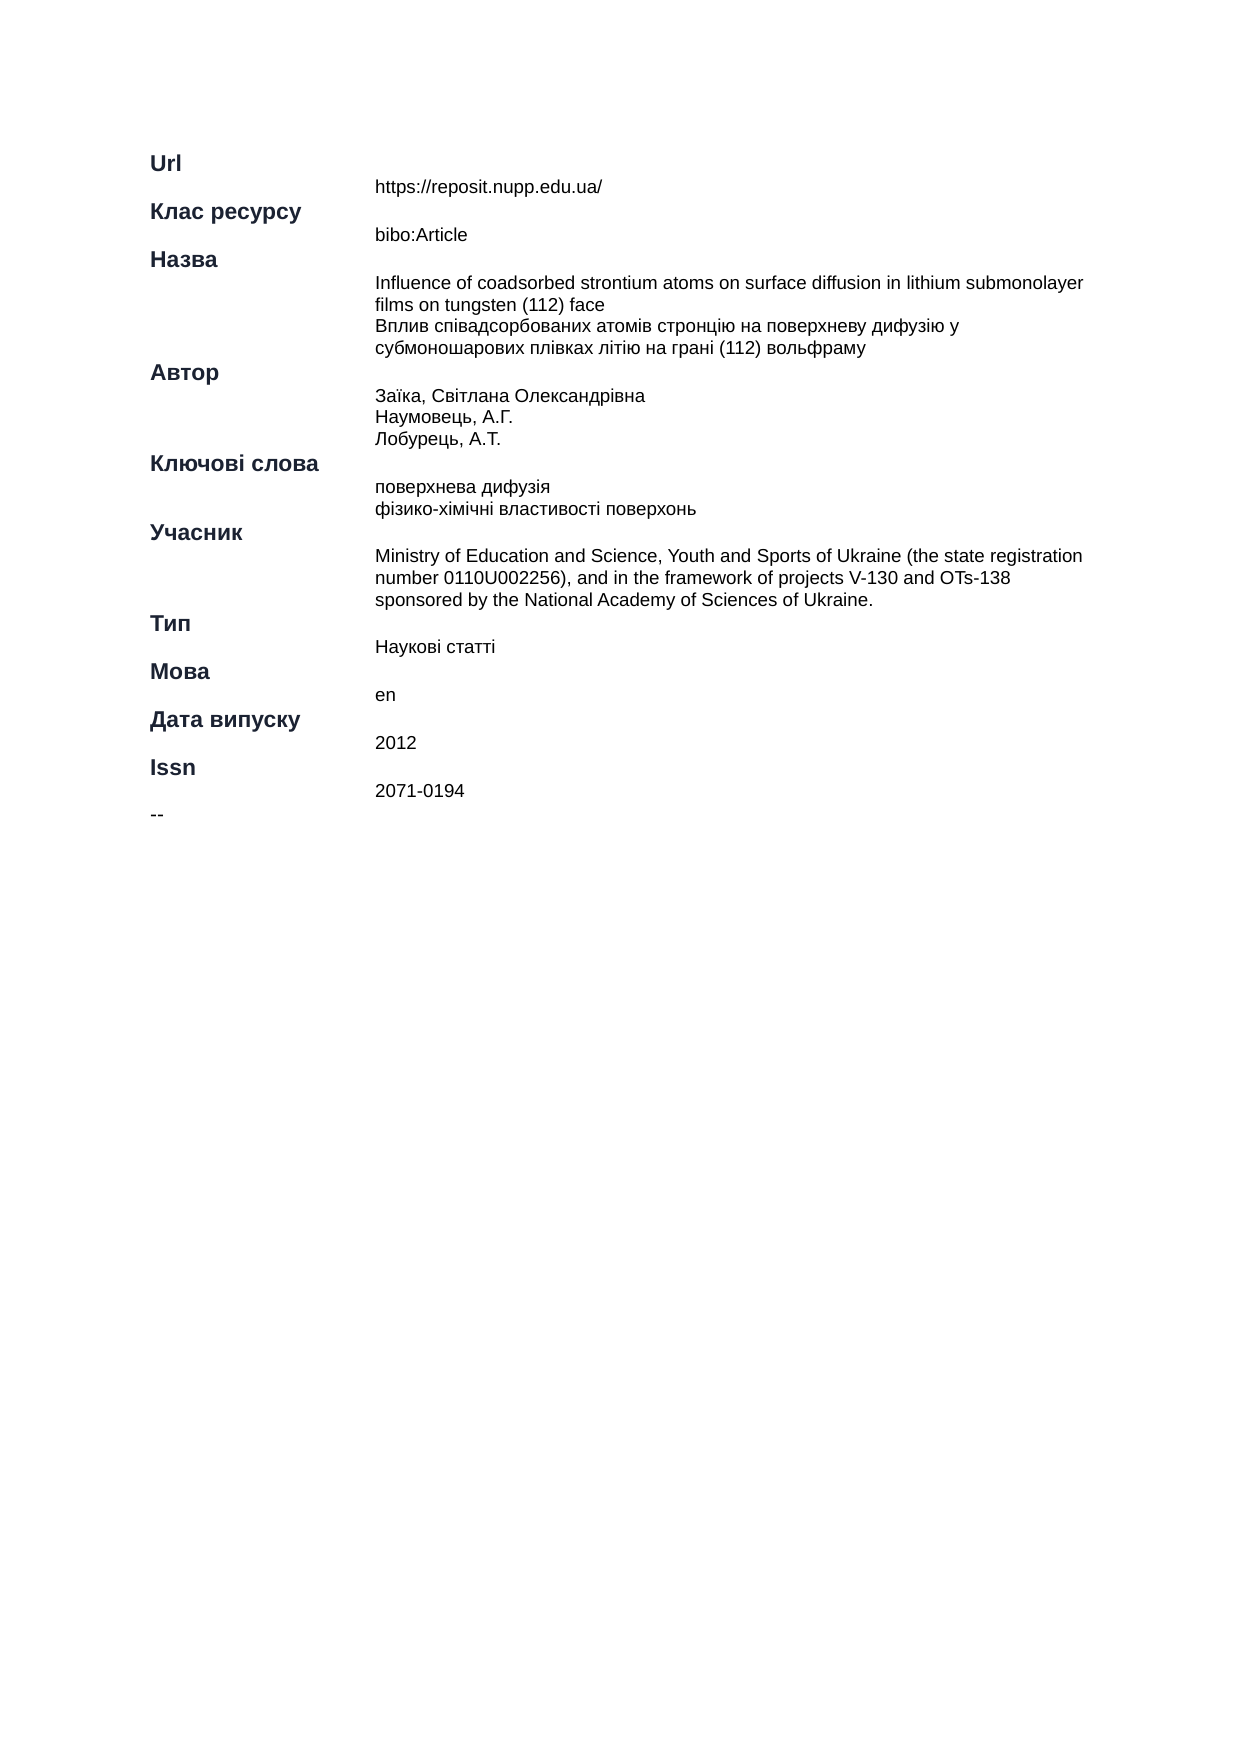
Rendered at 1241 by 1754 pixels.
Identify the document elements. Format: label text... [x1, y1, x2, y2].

text Мова [150, 658, 1090, 684]
text 2012 [375, 732, 1090, 754]
text Учасник [150, 519, 1090, 545]
text Issn [150, 754, 1090, 780]
text Автор [150, 358, 1090, 385]
text Ключові слова [150, 449, 1090, 476]
text Influence of coadsorbed strontium atoms on surface diffusion in lithium submonolayer films on tungsten (112) face [375, 272, 1090, 315]
text Наукові статті [375, 636, 1090, 658]
text bibo:Article [375, 224, 1090, 246]
text Назва [150, 246, 1090, 272]
text -- [150, 802, 1090, 826]
text Url [150, 150, 1090, 176]
text Ministry of Education and Science, Youth and Sports of Ukraine (the state registration number 0110U002256), and in the framework of projects V-130 and OTs-138 sponsored by the National Academy of Sciences of Ukraine. [375, 545, 1090, 610]
text Вплив співадсорбованих атомів стронцію на поверхневу дифузію у субмоношарових плівках літію на грані (112) вольфраму [375, 315, 1090, 358]
text en [375, 684, 1090, 706]
text Клас ресурсу [150, 198, 1090, 224]
text Лобурець, А.Т. [375, 428, 1090, 449]
text Дата випуску [150, 706, 1090, 732]
text фiзико-хiмiчні властивості поверхонь [375, 497, 1090, 519]
text поверхнева дифузія [375, 476, 1090, 497]
text https://reposit.nupp.edu.ua/ [375, 176, 1090, 198]
text 2071-0194 [375, 780, 1090, 802]
text Наумовець, А.Г. [375, 406, 1090, 428]
text Заїка, Світлана Олександрівна [375, 385, 1090, 406]
text Тип [150, 610, 1090, 636]
